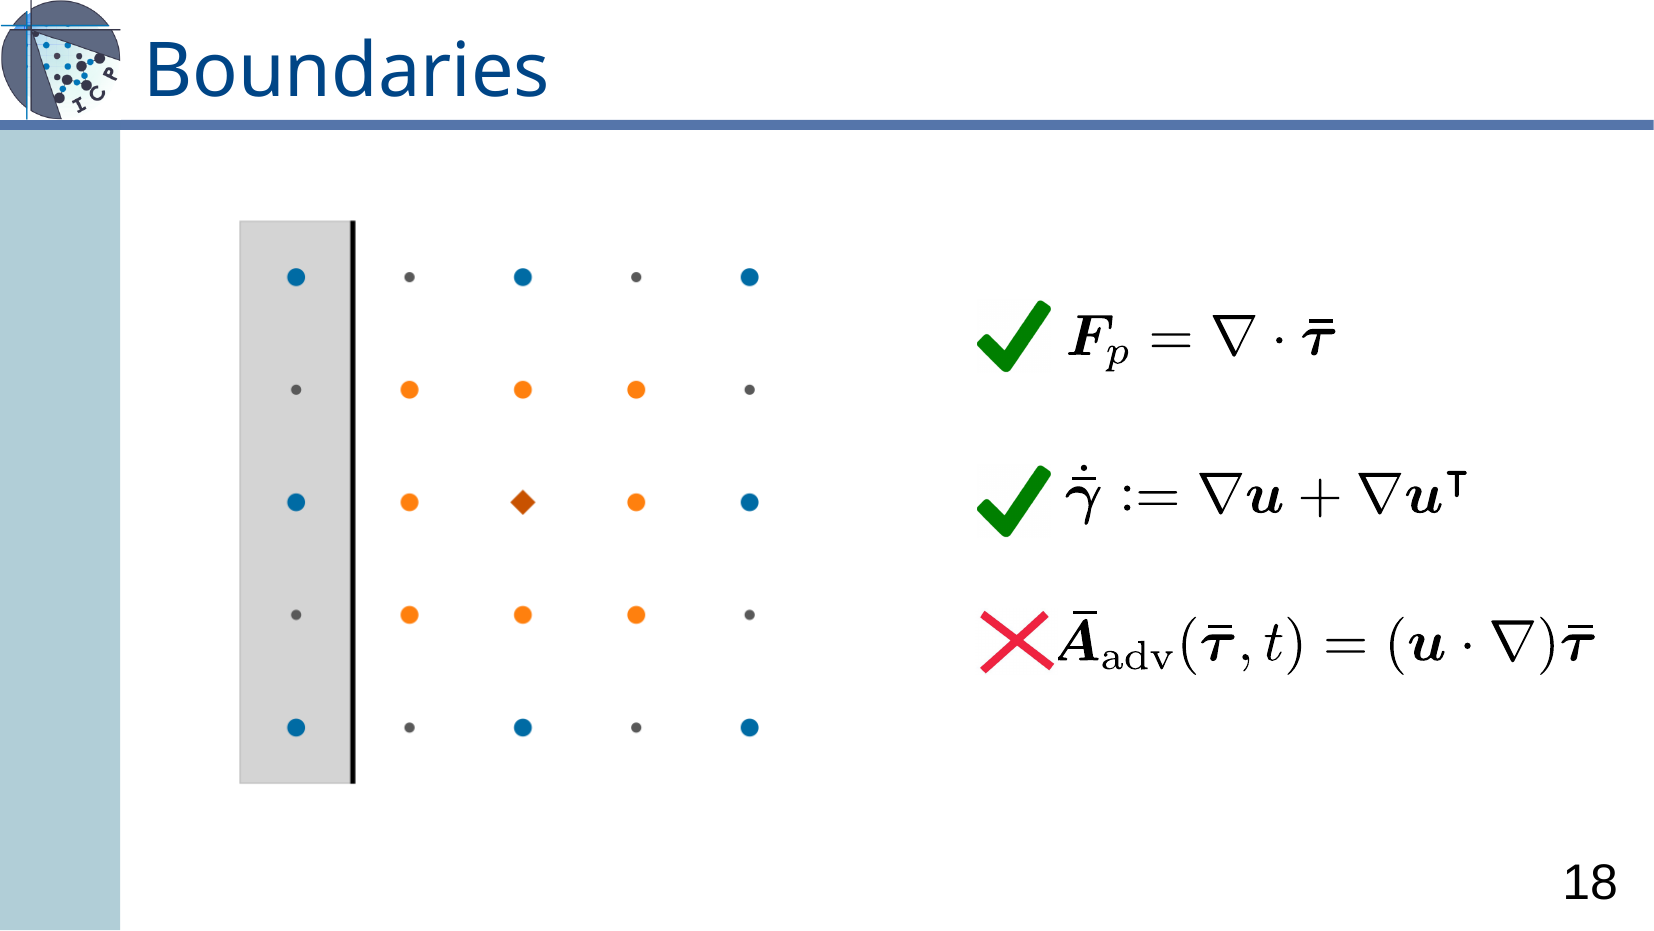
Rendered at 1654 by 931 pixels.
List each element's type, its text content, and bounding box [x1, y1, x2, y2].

text_box [1064, 464, 1471, 525]
picture [975, 608, 1058, 675]
picture [977, 464, 1051, 538]
picture [171, 202, 825, 843]
title Boundaries [135, 0, 1636, 121]
text_box [1065, 314, 1339, 372]
text_box [1058, 611, 1598, 675]
picture [977, 299, 1051, 373]
picture [0, 0, 121, 120]
